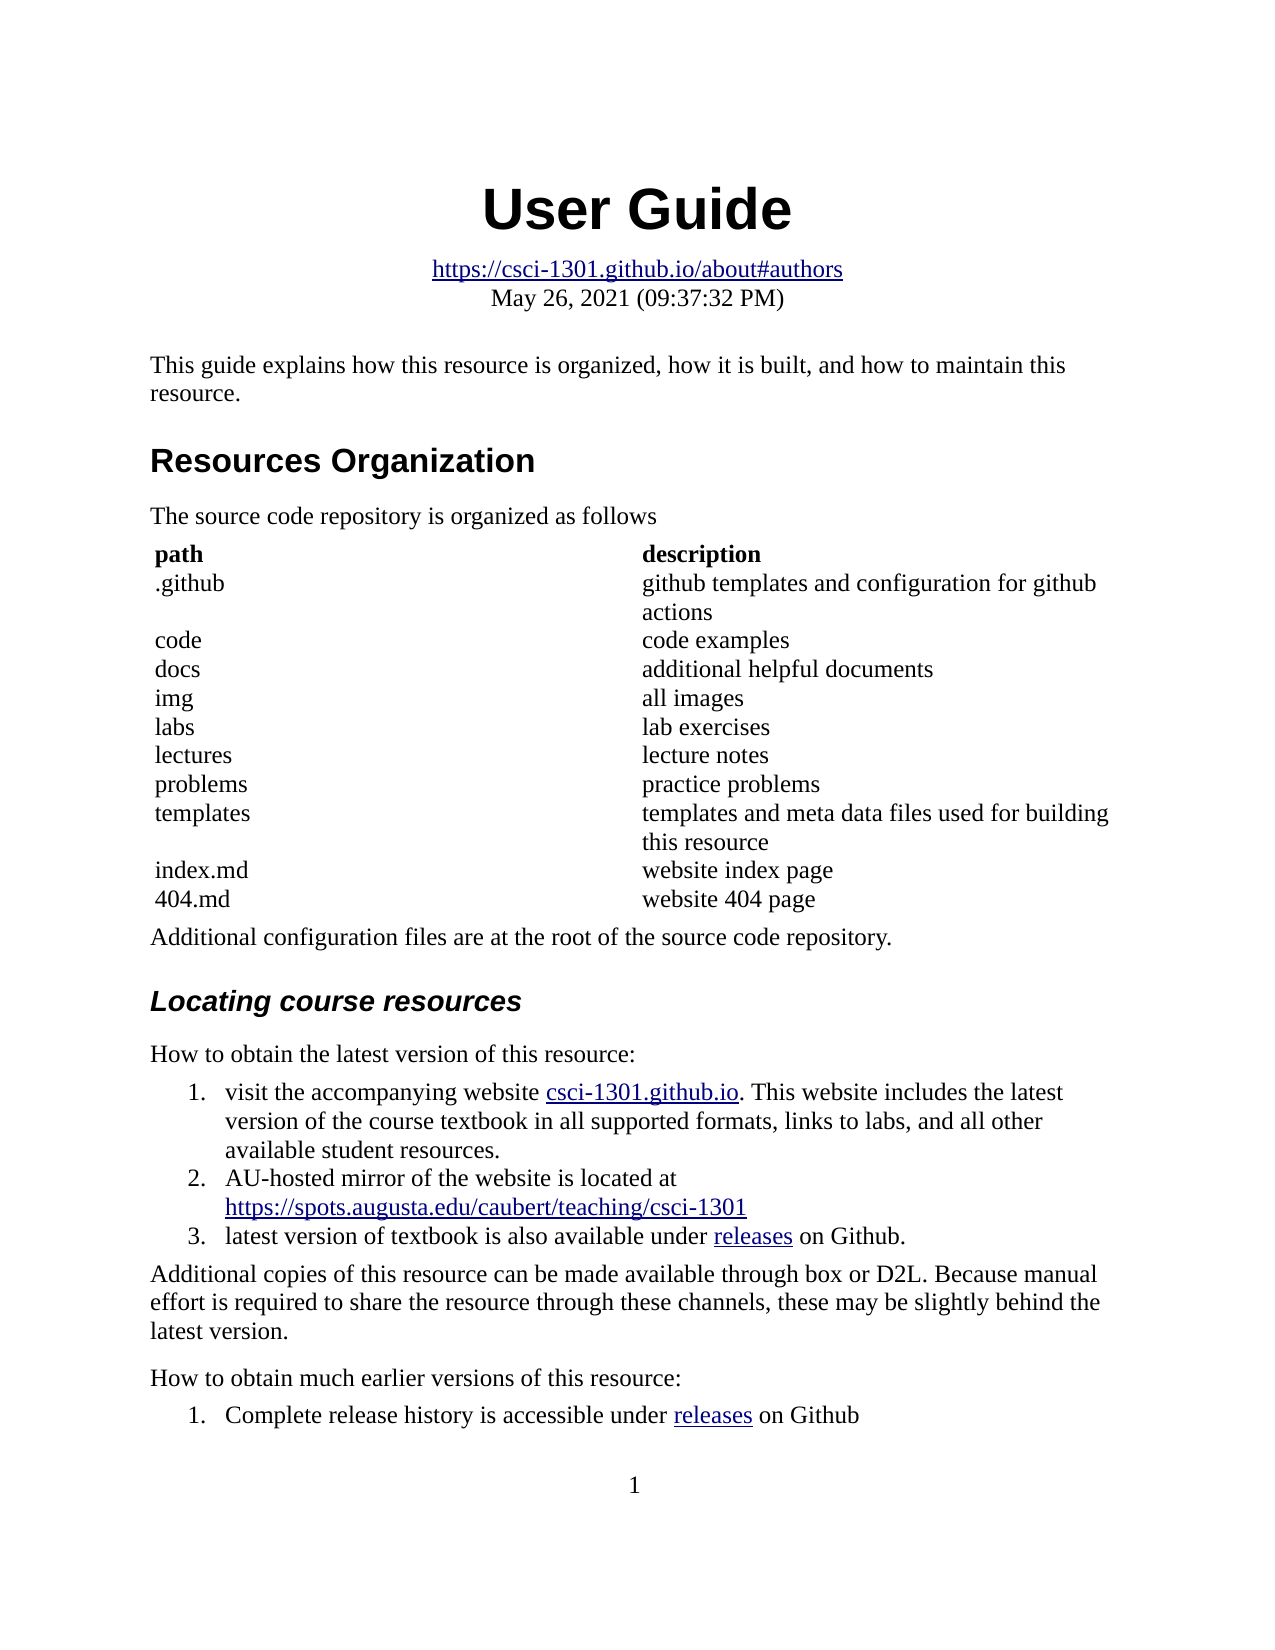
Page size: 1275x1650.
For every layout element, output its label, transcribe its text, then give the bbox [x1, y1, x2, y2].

table_cell lab exercises [638, 712, 1125, 740]
table_cell additional helpful documents [638, 654, 1125, 683]
table_cell problems [150, 769, 637, 798]
list Complete release history is accessible under releases on Github [187, 1401, 1125, 1429]
text How to obtain much earlier versions of this resource: [150, 1363, 1125, 1392]
table_cell all images [638, 683, 1125, 712]
table_cell code examples [638, 625, 1125, 654]
subtitle Locating course resources [150, 984, 1125, 1018]
table_cell docs [150, 654, 637, 683]
table_cell website index page [638, 855, 1125, 884]
table_cell templates and meta data files used for building this resource [638, 798, 1125, 855]
table_header description [638, 539, 1125, 568]
list AU-hosted mirror of the website is located at https://spots.augusta.edu/caubert/teaching/csci-1301 [187, 1163, 1125, 1221]
text Additional copies of this resource can be made available through box or D2L. Because manual effort is required to share the resource through these channels, these may be slightly behind the latest version. [150, 1259, 1125, 1345]
table_cell 404.md [150, 884, 637, 913]
table_cell lecture notes [638, 740, 1125, 769]
table_header path [150, 539, 637, 568]
text Additional configuration files are at the root of the source code repository. [150, 922, 1125, 951]
list visit the accompanying website csci-1301.github.io. This website includes the latest version of the course textbook in all supported formats, links to labs, and all other available student resources. [187, 1077, 1125, 1163]
title User Guide [150, 175, 1125, 242]
text The source code repository is organized as follows [150, 501, 1125, 530]
table_cell templates [150, 798, 637, 855]
table_cell index.md [150, 855, 637, 884]
table_cell code [150, 625, 637, 654]
text https://csci-1301.github.io/about#authors [150, 254, 1125, 283]
table_cell .github [150, 568, 637, 625]
text May 26, 2021 (09:37:32 PM) [150, 283, 1125, 312]
list latest version of textbook is also available under releases on Github. [187, 1221, 1125, 1250]
table_cell practice problems [638, 769, 1125, 798]
table_cell lectures [150, 740, 637, 769]
text This guide explains how this resource is organized, how it is built, and how to maintain this resource. [150, 350, 1125, 407]
table_cell img [150, 683, 637, 712]
table_cell github templates and configuration for github actions [638, 568, 1125, 625]
table_cell labs [150, 712, 637, 740]
table_cell website 404 page [638, 884, 1125, 913]
subtitle Resources Organization [150, 441, 1125, 480]
text How to obtain the latest version of this resource: [150, 1039, 1125, 1068]
